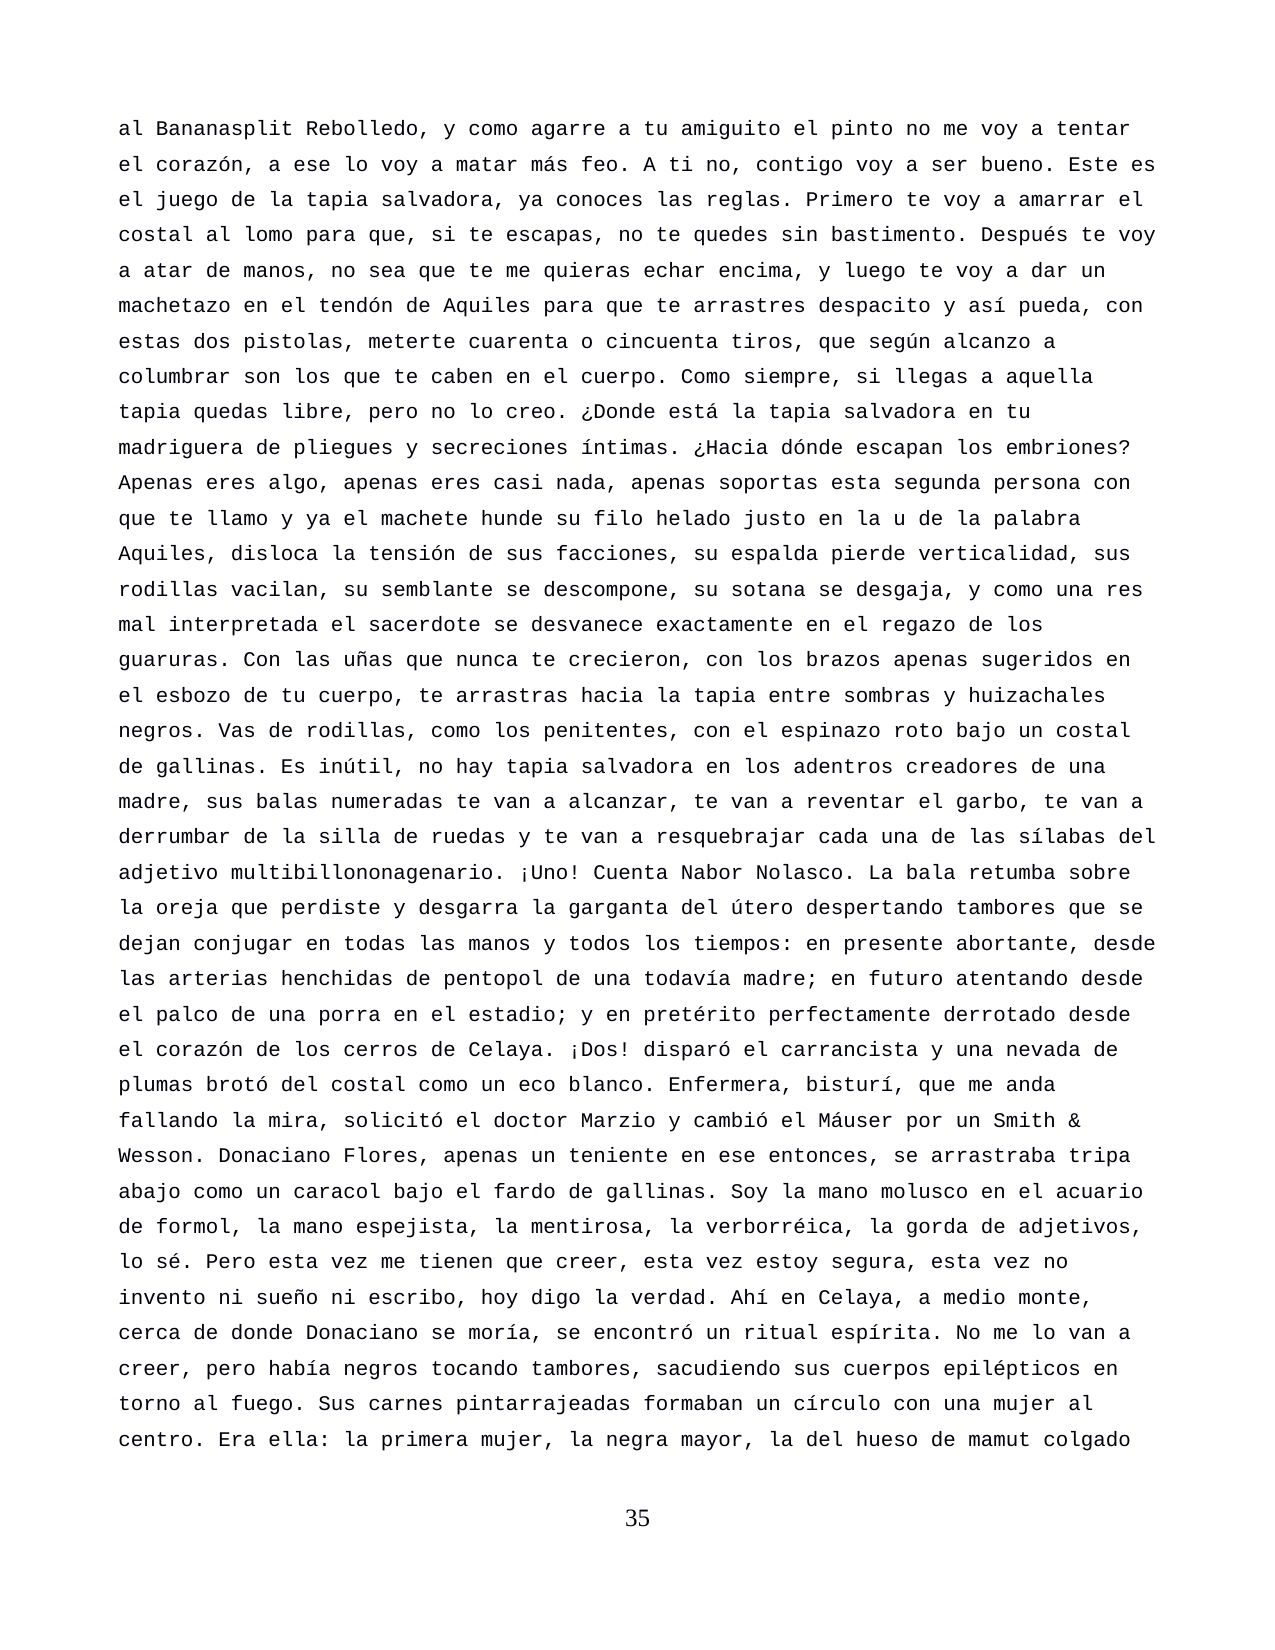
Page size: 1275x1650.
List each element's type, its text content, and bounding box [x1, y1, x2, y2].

text al Bananasplit Rebolledo, y como agarre a tu amiguito el pinto no me voy a tentar el corazón, a ese lo voy a matar más feo. A ti no, contigo voy a ser bueno. Este es el juego de la tapia salvadora, ya conoces las reglas. Primero te voy a amarrar el costal al lomo para que, si te escapas, no te quedes sin bastimento. Después te voy a atar de manos, no sea que te me quieras echar encima, y luego te voy a dar un machetazo en el tendón de Aquiles para que te arrastres despacito y así pueda, con estas dos pistolas, meterte cuarenta o cincuenta tiros, que según alcanzo a columbrar son los que te caben en el cuerpo. Como siempre, si llegas a aquella tapia quedas libre, pero no lo creo. ¿Donde está la tapia salvadora en tu madriguera de pliegues y secreciones íntimas. ¿Hacia dónde escapan los embriones? Apenas eres algo, apenas eres casi nada, apenas soportas esta segunda persona con que te llamo y ya el machete hunde su filo helado justo en la u de la palabra Aquiles, disloca la tensión de sus facciones, su espalda pierde verticalidad, sus rodillas vacilan, su semblante se descompone, su sotana se desgaja, y como una res mal interpretada el sacerdote se desvanece exactamente en el regazo de los guaruras. Con las uñas que nunca te crecieron, con los brazos apenas sugeridos en el esbozo de tu cuerpo, te arrastras hacia la tapia entre sombras y huizachales negros. Vas de rodillas, como los penitentes, con el espinazo roto bajo un costal de gallinas. Es inútil, no hay tapia salvadora en los adentros creadores de una madre, sus balas numeradas te van a alcanzar, te van a reventar el garbo, te van a derrumbar de la silla de ruedas y te van a resquebrajar cada una de las sílabas del adjetivo multibillononagenario. ¡Uno! Cuenta Nabor Nolasco. La bala retumba sobre la oreja que perdiste y desgarra la garganta del útero despertando tambores que se dejan conjugar en todas las manos y todos los tiempos: en presente abortante, desde las arterias henchidas de pentopol de una todavía madre; en futuro atentando desde el palco de una porra en el estadio; y en pretérito perfectamente derrotado desde el corazón de los cerros de Celaya. ¡Dos! disparó el carrancista y una nevada de plumas brotó del costal como un eco blanco. Enfermera, bisturí, que me anda fallando la mira, solicitó el doctor Marzio y cambió el Máuser por un Smith & Wesson. Donaciano Flores, apenas un teniente en ese entonces, se arrastraba tripa abajo como un caracol bajo el fardo de gallinas. Soy la mano molusco en el acuario de formol, la mano espejista, la mentirosa, la verborréica, la gorda de adjetivos, lo sé. Pero esta vez me tienen que creer, esta vez estoy segura, esta vez no invento ni sueño ni escribo, hoy digo la verdad. Ahí en Celaya, a medio monte, cerca de donde Donaciano se moría, se encontró un ritual espírita. No me lo van a creer, pero había negros tocando tambores, sacudiendo sus cuerpos epilépticos en torno al fuego. Sus carnes pintarrajeadas formaban un círculo con una mujer al centro. Era ella: la primera mujer, la negra mayor, la del hueso de mamut colgado [118, 118, 1157, 1452]
